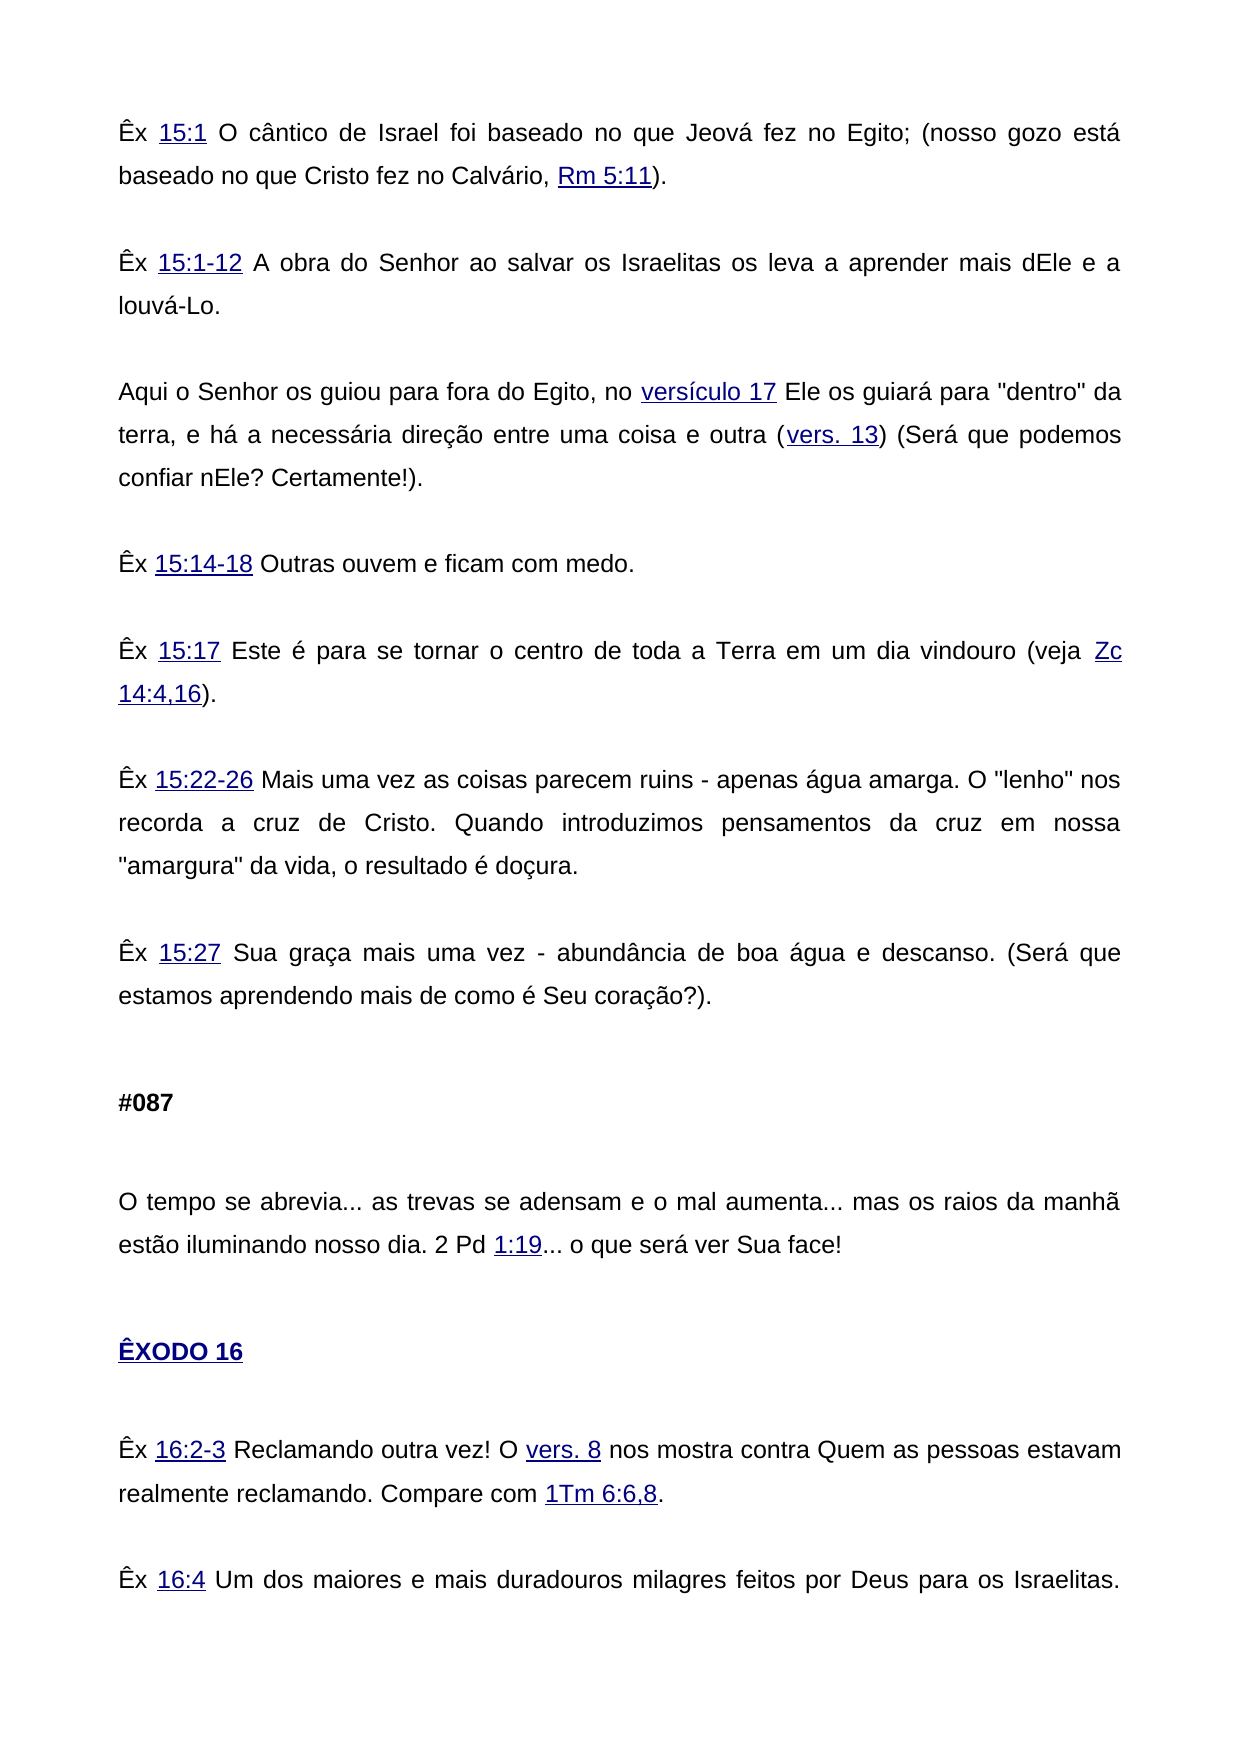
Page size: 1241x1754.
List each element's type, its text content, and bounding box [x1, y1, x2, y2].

text Êx 15:1-12 A obra do Senhor ao salvar os Israelitas os leva a aprender mais dEle e a louvá-Lo. [118, 247, 1122, 319]
text O tempo se abrevia... as trevas se adensam e o mal aumenta... mas os raios da manhã estão iluminando nosso dia. 2 Pd 1:19... o que será ver Sua face! [118, 1186, 1122, 1258]
text Êx 15:14-18 Outras ouvem e ficam com medo. [118, 549, 1122, 578]
text Êx 15:22-26 Mais uma vez as coisas parecem ruins - apenas água amarga. O "lenho" nos recorda a cruz de Cristo. Quando introduzimos pensamentos da cruz em nossa "amargura" da vida, o resultado é doçura. [118, 765, 1122, 880]
subtitle ÊXODO 16 [118, 1337, 1122, 1365]
text Êx 15:1 O cântico de Israel foi baseado no que Jeová fez no Egito; (nosso gozo está baseado no que Cristo fez no Calvário, Rm 5:11). [118, 118, 1122, 190]
text Aqui o Senhor os guiou para fora do Egito, no versículo 17 Ele os guiará para "dentro" da terra, e há a necessária direção entre uma coisa e outra (vers. 13) (Será que podemos confiar nEle? Certamente!). [118, 377, 1122, 492]
text Êx 15:27 Sua graça mais uma vez - abundância de boa água e descanso. (Será que estamos aprendendo mais de como é Seu coração?). [118, 937, 1122, 1009]
subtitle #087 [118, 1088, 1122, 1116]
text Êx 16:4 Um dos maiores e mais duradouros milagres feitos por Deus para os Israelitas. [118, 1565, 1122, 1593]
text Êx 15:17 Este é para se tornar o centro de toda a Terra em um dia vindouro (veja Zc 14:4,16). [118, 636, 1122, 707]
text Êx 16:2-3 Reclamando outra vez! O vers. 8 nos mostra contra Quem as pessoas estavam realmente reclamando. Compare com 1Tm 6:6,8. [118, 1435, 1122, 1507]
